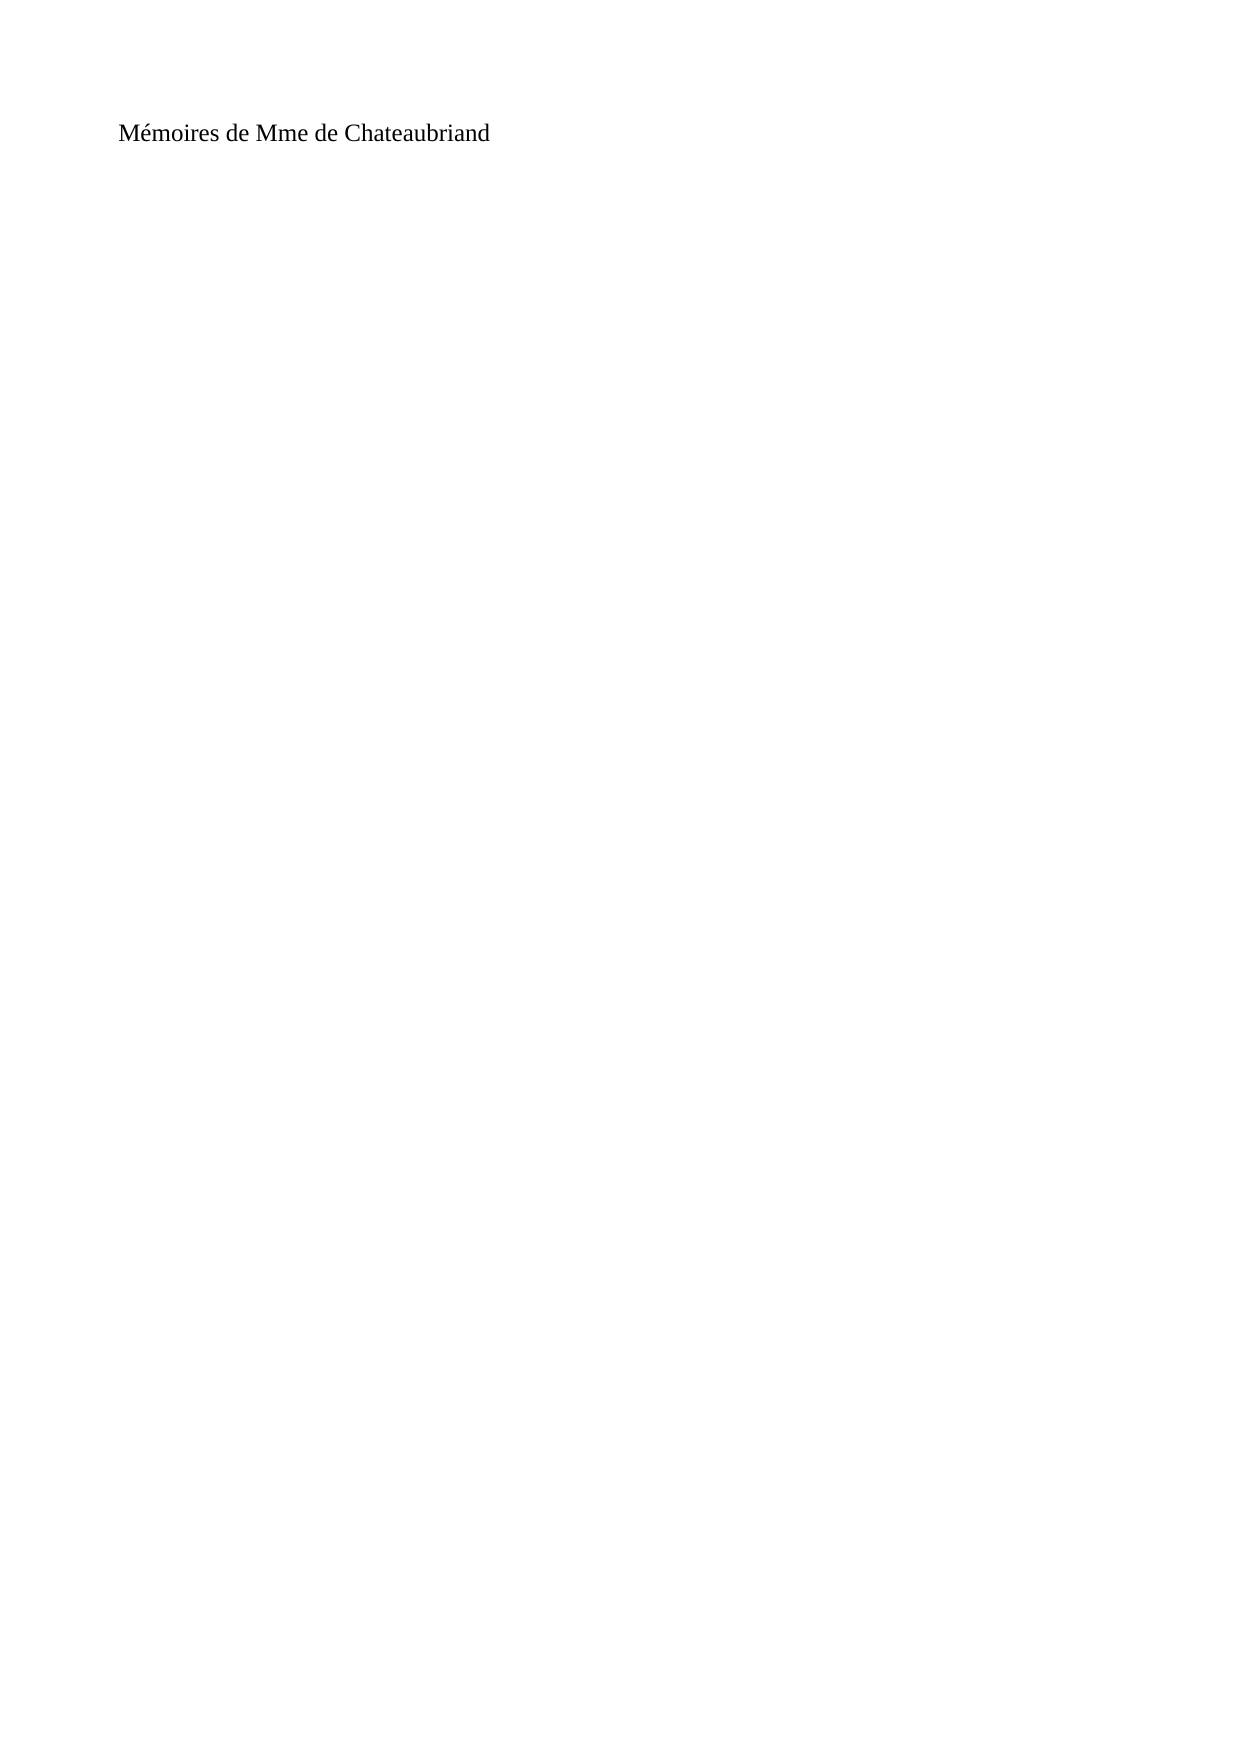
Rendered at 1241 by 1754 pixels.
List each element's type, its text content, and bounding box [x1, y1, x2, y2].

text Mémoires de Mme de Chateaubriand [118, 118, 1122, 147]
